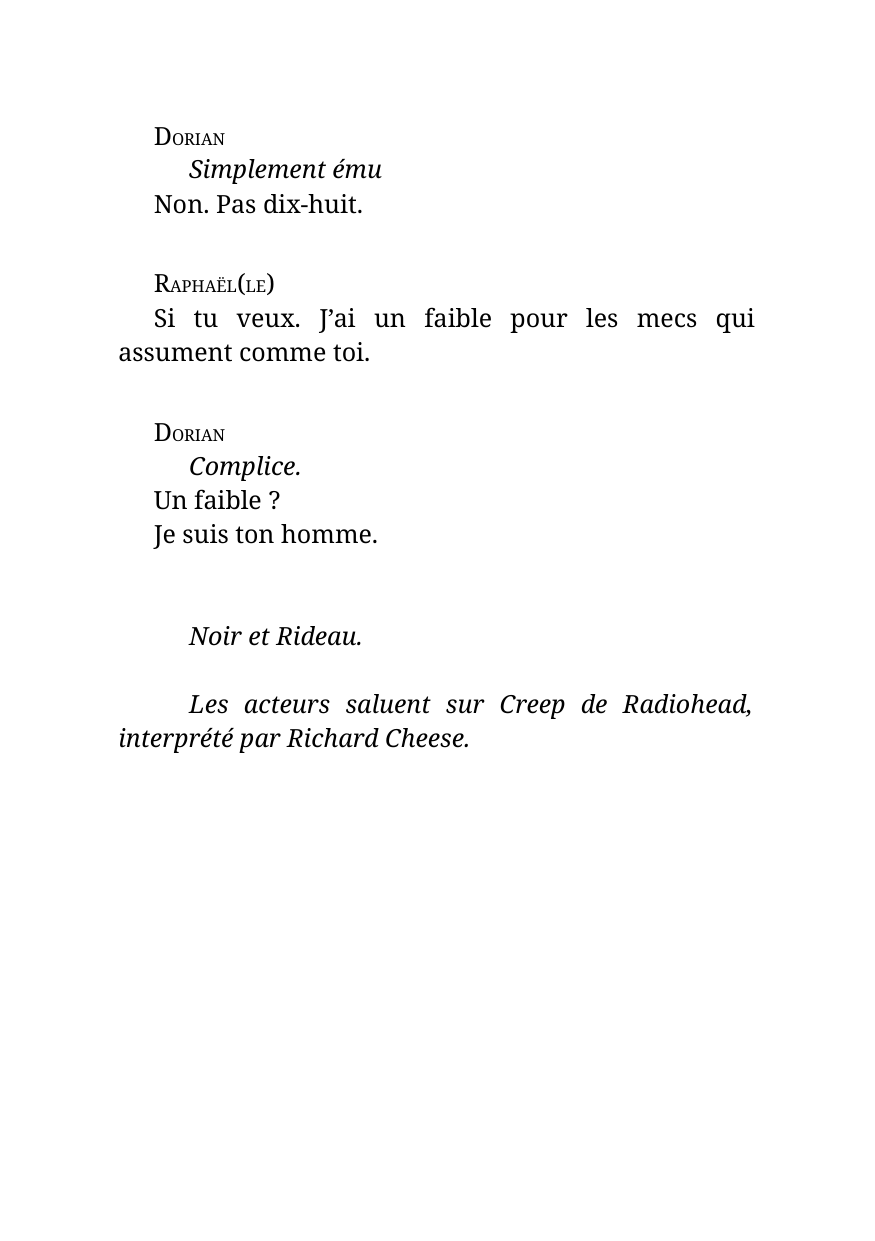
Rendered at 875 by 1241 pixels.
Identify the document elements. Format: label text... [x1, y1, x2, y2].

text Si tu veux. J’ai un faible pour les mecs qui assument comme toi. [118, 300, 756, 368]
text Je suis ton homme. [118, 516, 756, 550]
text Non. Pas dix-huit. [118, 186, 756, 220]
text Dorian [118, 118, 756, 152]
text Noir et Rideau. [118, 618, 756, 653]
text Dorian [118, 414, 756, 448]
text Simplement ému [118, 152, 756, 186]
text Raphaël(le) [118, 266, 756, 300]
text Les acteurs saluent sur Creep de Radiohead, interprété par Richard Cheese. [118, 687, 756, 755]
text Un faible ? [118, 482, 756, 516]
text Complice. [118, 448, 756, 482]
